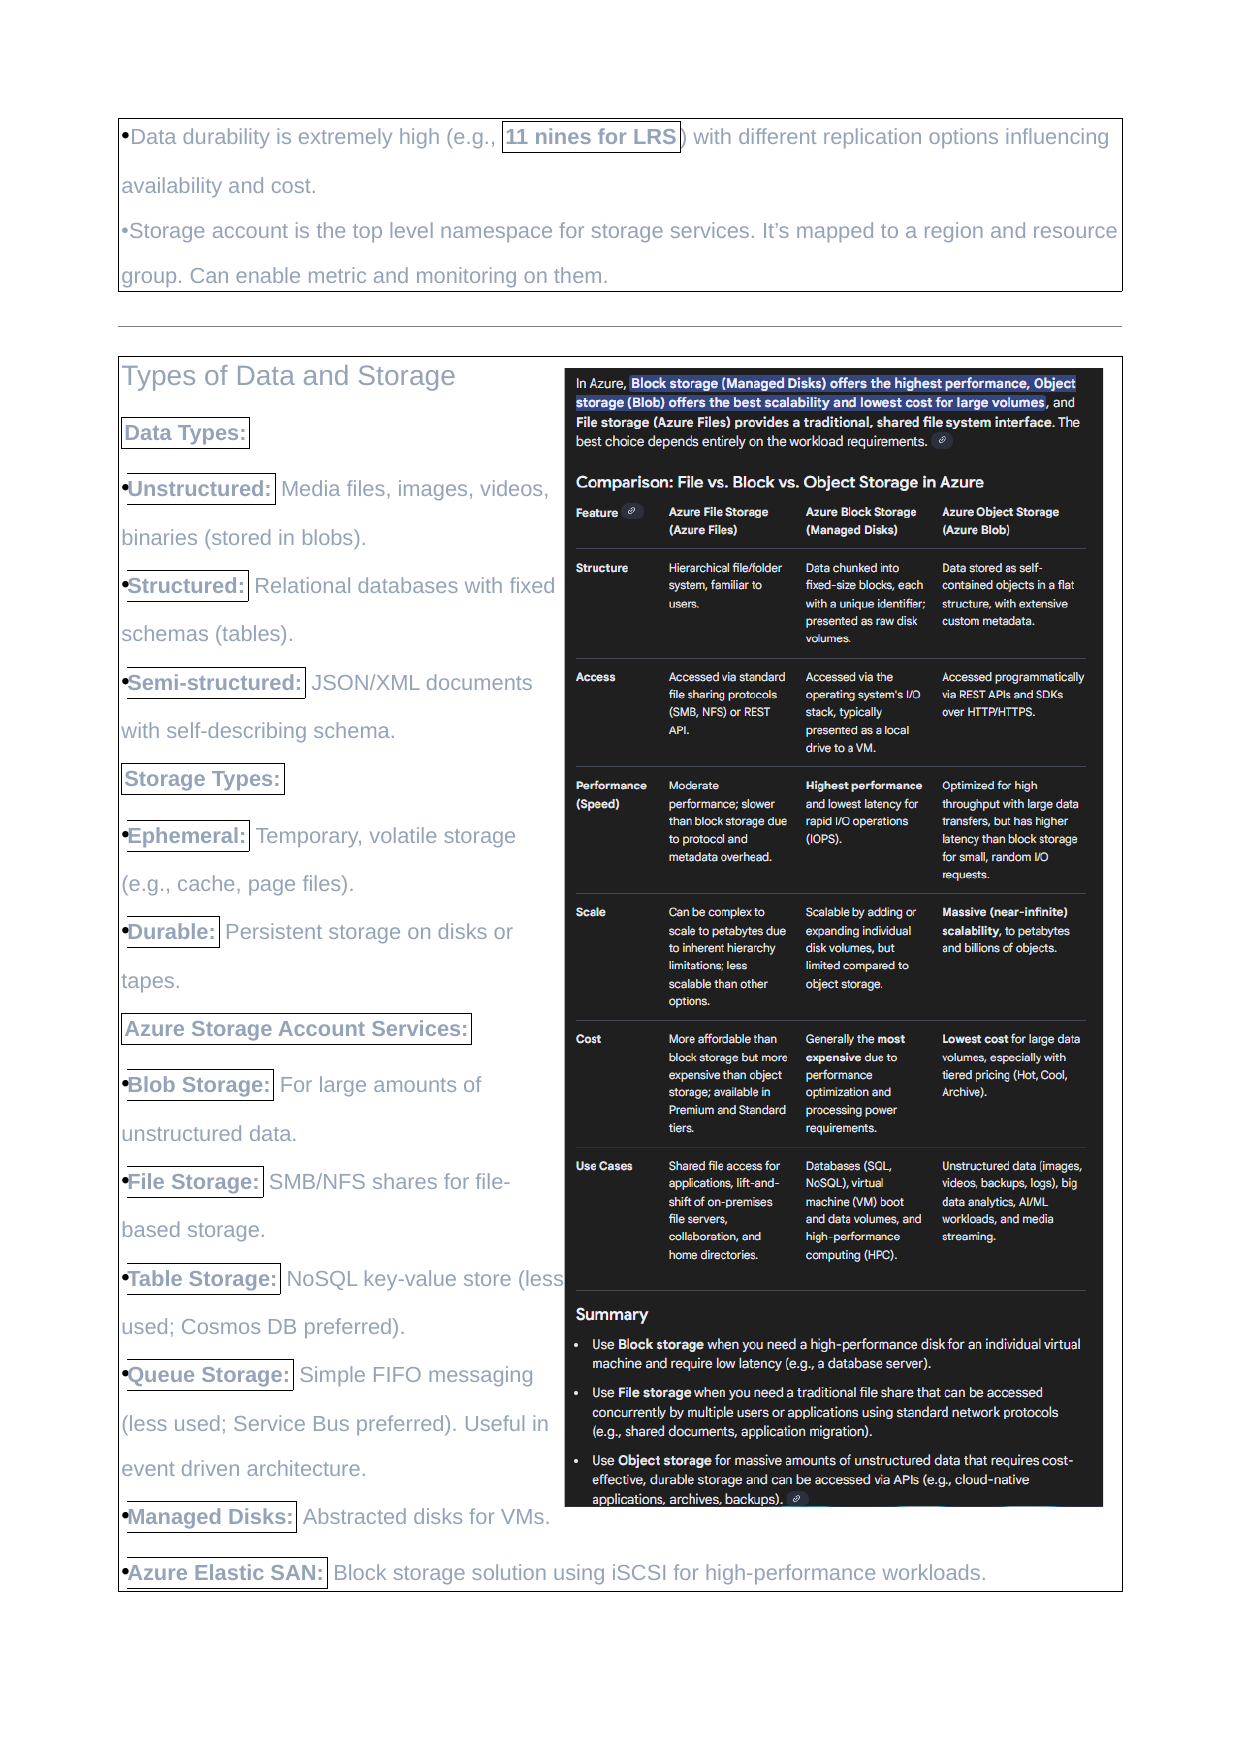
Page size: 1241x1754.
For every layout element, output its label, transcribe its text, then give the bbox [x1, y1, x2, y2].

list Table Storage: NoSQL key-value store (less used; Cosmos DB preferred). [119, 1259, 564, 1339]
list [1104, 470, 1122, 550]
list Data durability is extremely high (e.g., 11 nines for LRS) with different replication options influencing availability and cost. [119, 119, 1122, 198]
subtitle Types of Data and Storage [119, 357, 1122, 391]
list Storage account is the top level namespace for storage services. It’s mapped to a region and resource group. Can enable metric and monitoring on them. [119, 215, 1122, 291]
list Unstructured: Media files, images, videos, binaries (stored in blobs). [119, 470, 564, 550]
list [1104, 913, 1122, 993]
list Structured: Relational databases with fixed schemas (tables). [119, 567, 564, 646]
list Data Types: [119, 414, 564, 448]
list [1104, 1356, 1122, 1481]
list Semi-structured: JSON/XML documents with self-describing schema. [119, 663, 564, 743]
list Blob Storage: For large amounts of unstructured data. [119, 1066, 564, 1146]
list [1104, 760, 1122, 794]
list Managed Disks: Abstracted disks for VMs. [119, 1498, 1122, 1532]
list [1104, 414, 1122, 448]
list Azure Storage Account Services: [119, 1010, 564, 1044]
list [1104, 1066, 1122, 1146]
list Queue Storage: Simple FIFO messaging (less used; Service Bus preferred). Useful in event driven architecture. [119, 1356, 564, 1481]
list File Storage: SMB/NFS shares for file-based storage. [119, 1163, 564, 1242]
picture [564, 368, 1104, 1507]
list [1104, 567, 1122, 646]
list [1104, 816, 1122, 896]
list Durable: Persistent storage on disks or tapes. [119, 913, 564, 993]
list [1104, 1259, 1122, 1339]
list Storage Types: [119, 760, 564, 794]
list Azure Elastic SAN: Block storage solution using iSCSI for high-performance workloads. [119, 1554, 1122, 1591]
list [1104, 1163, 1122, 1242]
list Ephemeral: Temporary, volatile storage (e.g., cache, page files). [119, 816, 564, 896]
list [1104, 663, 1122, 743]
